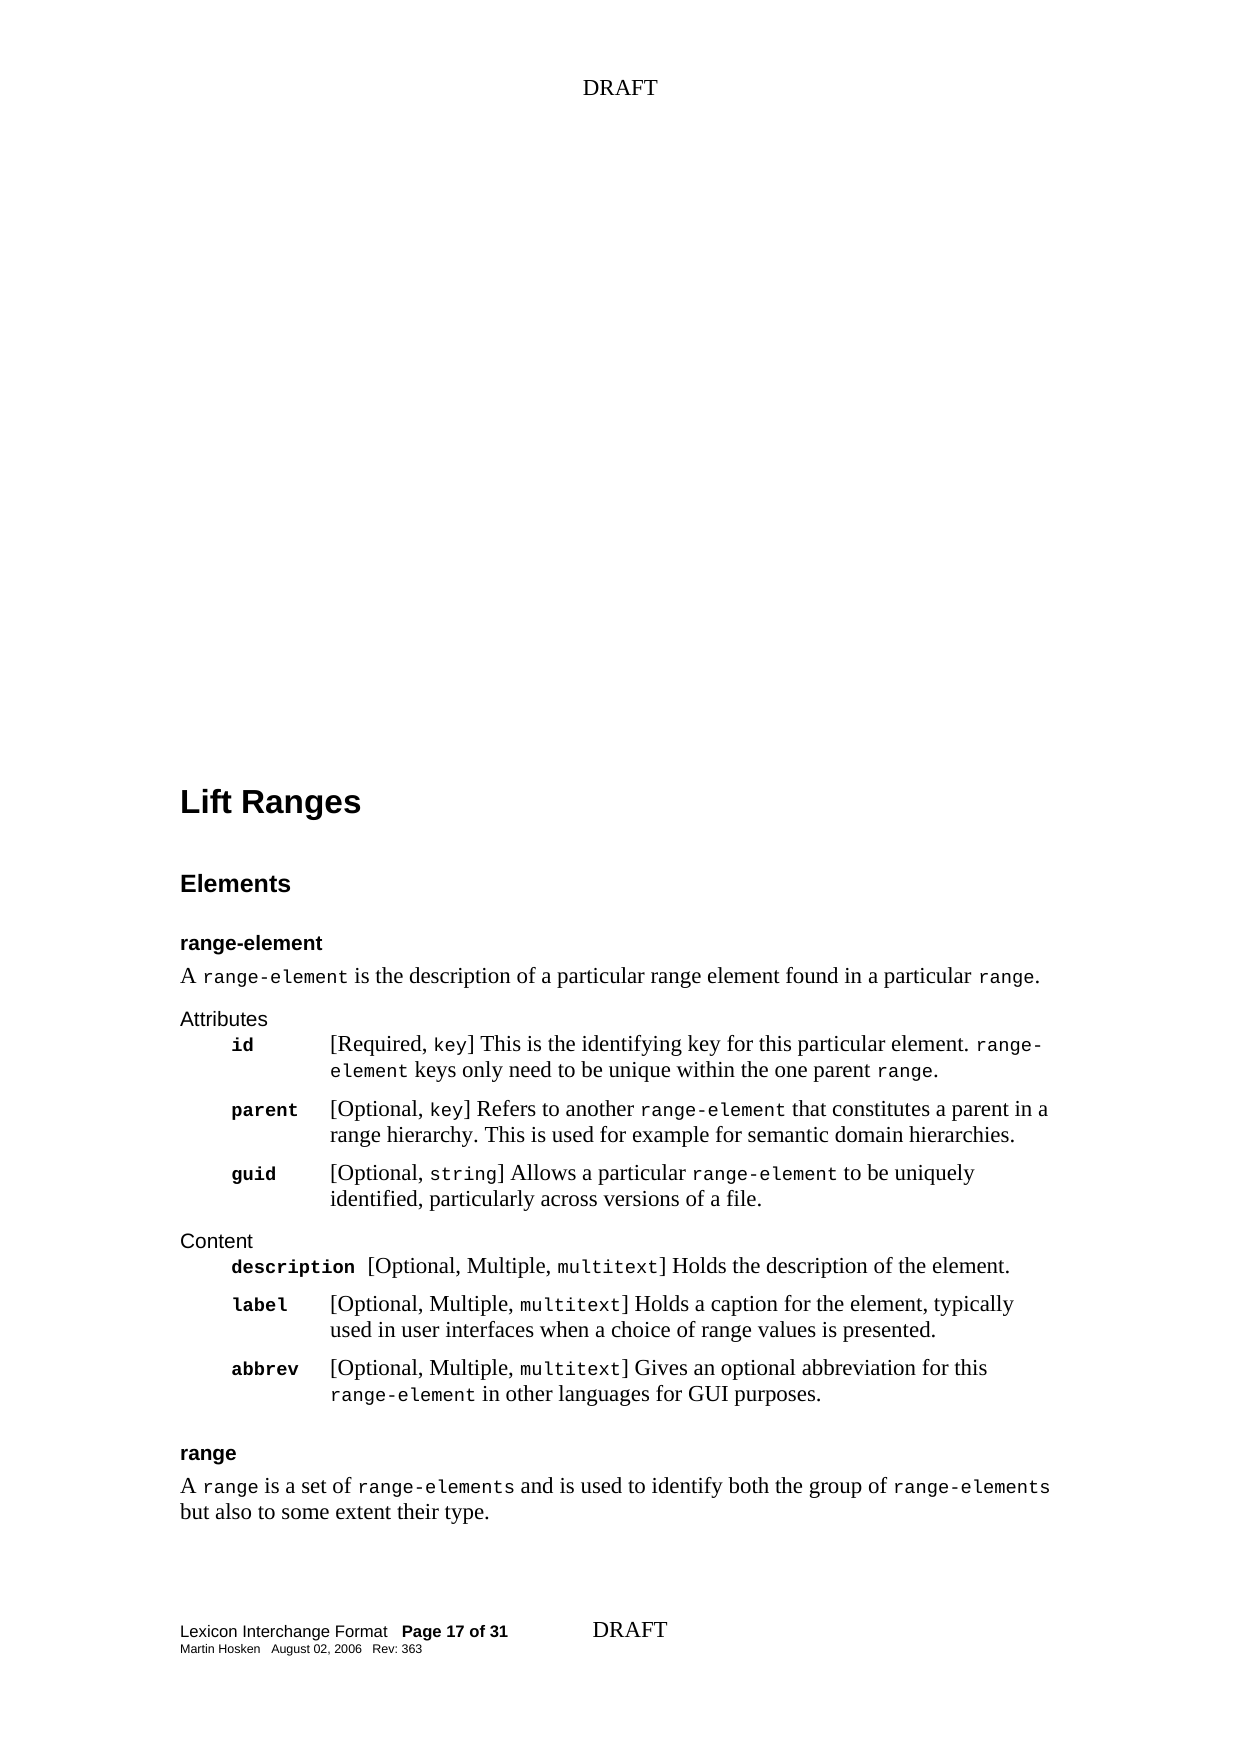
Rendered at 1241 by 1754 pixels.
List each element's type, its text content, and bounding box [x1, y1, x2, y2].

text id [Required, key] This is the identifying key for this particular element. range-element keys only need to be unique within the one parent range. [231, 1031, 1061, 1083]
text parent [Optional, key] Refers to another range-element that constitutes a parent in a range hierarchy. This is used for example for semantic domain hierarchies. [231, 1096, 1061, 1147]
text abbrev [Optional, Multiple, multitext] Gives an optional abbreviation for this range-element in other languages for GUI purposes. [231, 1355, 1061, 1407]
subtitle range-element [180, 931, 1061, 954]
subtitle Attributes [180, 1008, 1061, 1031]
subtitle Elements [180, 870, 1061, 898]
text label [Optional, Multiple, multitext] Holds a caption for the element, typically used in user interfaces when a choice of range values is presented. [231, 1291, 1061, 1343]
subtitle Content [180, 1230, 1061, 1253]
text A range-element is the description of a particular range element found in a particular range. [180, 963, 1061, 989]
text guid [Optional, string] Allows a particular range-element to be uniquely identified, particularly across versions of a file. [231, 1160, 1061, 1211]
text description [Optional, Multiple, multitext] Holds the description of the element. [231, 1253, 1061, 1279]
subtitle Lift Ranges [180, 117, 1061, 821]
text A range is a set of range-elements and is used to identify both the group of range-elements but also to some extent their type. [180, 1473, 1061, 1525]
subtitle range [180, 1441, 1061, 1464]
